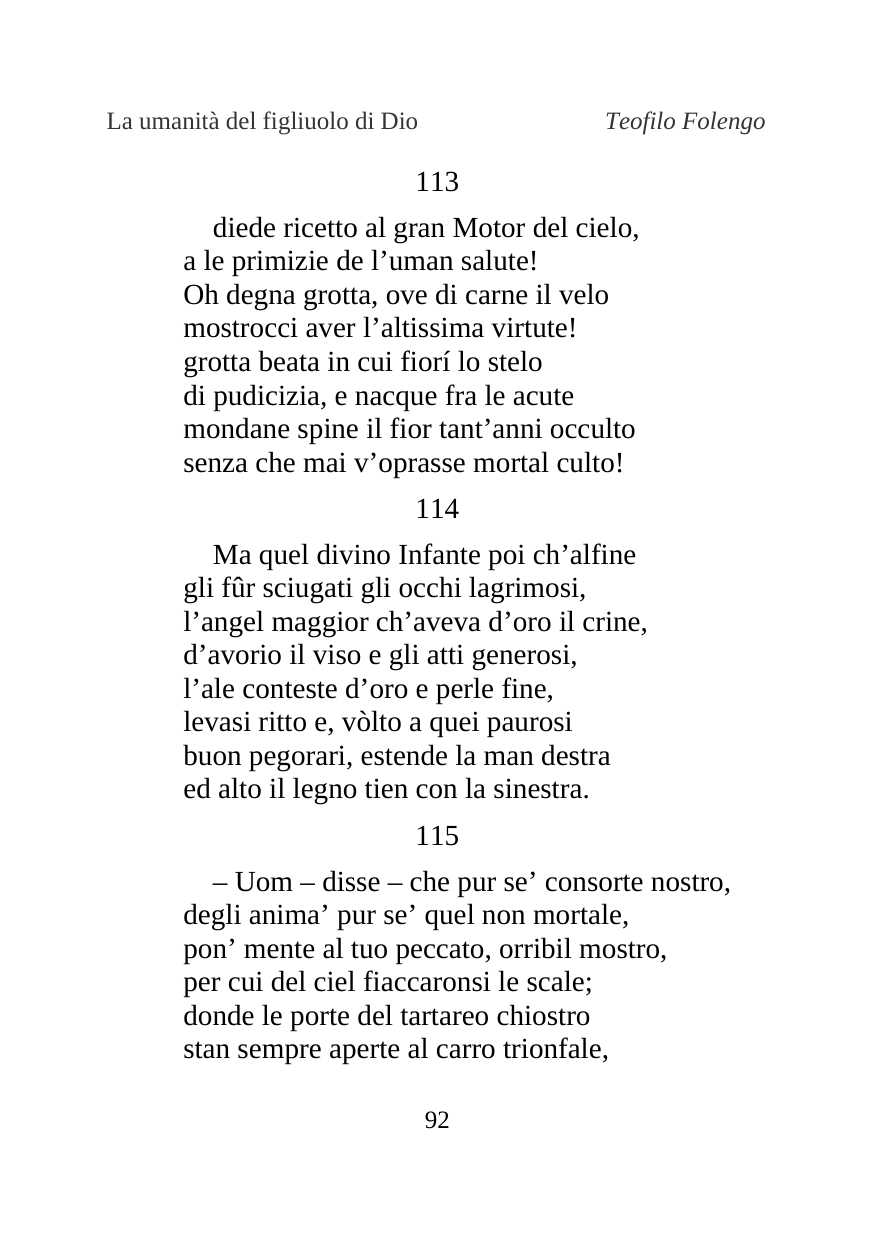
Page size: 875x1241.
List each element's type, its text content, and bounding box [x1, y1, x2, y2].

text – Uom – disse – che pur se’ consorte nostro, degli anima’ pur se’ quel non mortale, pon’ mente al tuo peccato, orribil mostro, per cui del ciel fiaccaronsi le scale; donde le porte del tartareo chiostro stan sempre aperte al carro trionfale, [183, 864, 768, 1065]
text Ma quel divino Infante poi ch’alfine gli fûr sciugati gli occhi lagrimosi, l’angel maggior ch’aveva d’oro il crine, d’avorio il viso e gli atti generosi, l’ale conteste d’oro e perle fine, levasi ritto e, vòlto a quei paurosi buon pegorari, estende la man destra ed alto il legno tien con la sinestra. [183, 537, 768, 805]
text 113 [106, 164, 768, 197]
text 115 [106, 818, 768, 851]
text 114 [106, 491, 768, 524]
text diede ricetto al gran Motor del cielo, a le primizie de l’uman salute! Oh degna grotta, ove di carne il velo mostrocci aver l’altissima virtute! grotta beata in cui fiorí lo stelo di pudicizia, e nacque fra le acute mondane spine il fior tant’anni occulto senza che mai v’oprasse mortal culto! [183, 210, 768, 478]
